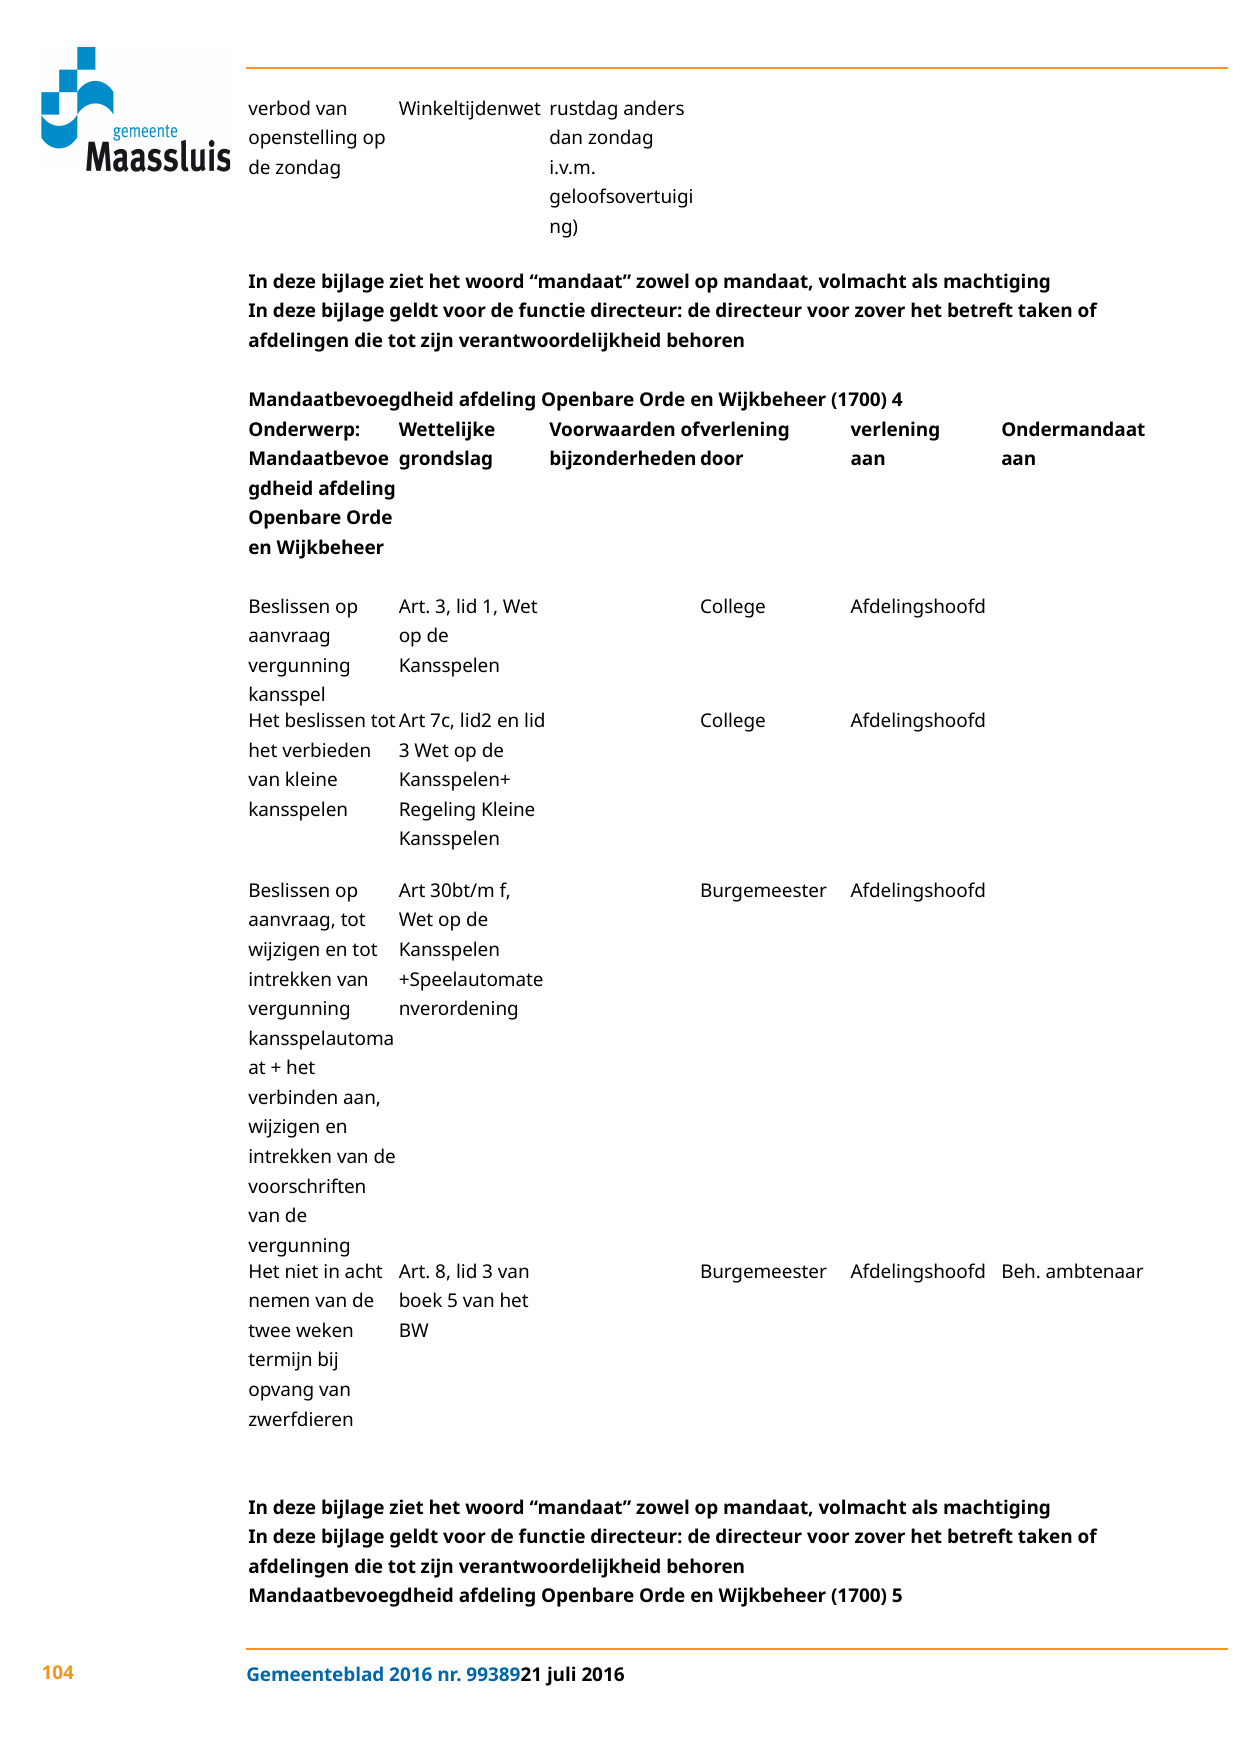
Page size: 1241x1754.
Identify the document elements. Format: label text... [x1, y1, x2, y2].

picture [41, 47, 231, 172]
table_cell [248, 851, 398, 877]
text In deze bijlage ziet het woord “mandaat” zowel op mandaat, volmacht als machtiging [248, 1494, 1152, 1519]
table_header Wettelijke grondslag [399, 416, 549, 560]
table_cell [549, 877, 700, 1258]
picture [41, 47, 77, 92]
table_header [549, 593, 700, 707]
table_cell [549, 707, 700, 851]
table_cell [1001, 95, 1152, 239]
table_header verlening door [700, 416, 850, 560]
table_cell [549, 851, 700, 877]
table_header [1001, 593, 1152, 707]
table_cell [850, 95, 1001, 239]
table_cell Afdelingshoofd [850, 707, 1001, 851]
table_cell [1001, 877, 1152, 1258]
table_header Ondermandaat aan [1001, 416, 1152, 560]
table_cell verbod van openstelling op de zondag [248, 95, 398, 239]
table_cell Het niet in acht nemen van de twee weken termijn bij opvang van zwerfdieren [248, 1258, 398, 1431]
text In deze bijlage geldt voor de functie directeur: de directeur voor zover het betreft taken of afdelingen die tot zijn verantwoordelijkheid behoren [248, 1523, 1152, 1579]
table_header Art. 3, lid 1, Wet op de Kansspelen [399, 593, 549, 707]
table_header Afdelingshoofd [850, 593, 1001, 707]
table_header Onderwerp: Mandaatbevoegdheid afdeling Openbare Orde en Wijkbeheer [248, 416, 398, 560]
table_header verlening aan [850, 416, 1001, 560]
table_cell College [700, 707, 850, 851]
table_cell Winkeltijdenwet [399, 95, 549, 239]
text In deze bijlage geldt voor de functie directeur: de directeur voor zover het betreft taken of afdelingen die tot zijn verantwoordelijkheid behoren [248, 297, 1152, 353]
table_cell [549, 239, 700, 264]
table_cell [700, 95, 850, 239]
text Mandaatbevoegdheid afdeling Openbare Orde en Wijkbeheer (1700) 4 [248, 386, 1152, 412]
table_cell Art. 8, lid 3 van boek 5 van het BW [399, 1258, 549, 1431]
table_cell [1001, 239, 1152, 264]
table_header Beslissen op aanvraag vergunning kansspel [248, 593, 398, 707]
table_cell Afdelingshoofd [850, 1258, 1001, 1431]
table_header College [700, 593, 850, 707]
table_cell Art 7c, lid2 en lid 3 Wet op de Kansspelen+ Regeling Kleine Kansspelen [399, 707, 549, 851]
table_cell Afdelingshoofd [850, 877, 1001, 1258]
table_cell Het beslissen tot het verbieden van kleine kansspelen [248, 707, 398, 851]
text In deze bijlage ziet het woord “mandaat” zowel op mandaat, volmacht als machtiging [248, 268, 1152, 293]
text Mandaatbevoegdheid afdeling Openbare Orde en Wijkbeheer (1700) 5 [248, 1583, 1152, 1608]
table_cell Art 30bt/m f, Wet op de Kansspelen +Speelautomatenverordening [399, 877, 549, 1258]
table_cell rustdag anders dan zondag i.v.m. geloofsovertuiging) [549, 95, 700, 239]
table_cell [700, 239, 850, 264]
table_cell [549, 1258, 700, 1431]
table_cell Beh. ambtenaar [1001, 1258, 1152, 1431]
table_cell [1001, 707, 1152, 851]
table_cell Burgemeester [700, 877, 850, 1258]
table_cell [399, 239, 549, 264]
table_cell [1001, 851, 1152, 877]
table_cell [850, 851, 1001, 877]
table_cell [700, 851, 850, 877]
table_cell [850, 239, 1001, 264]
table_cell [399, 851, 549, 877]
table_cell Burgemeester [700, 1258, 850, 1431]
table_cell [248, 239, 398, 264]
table_header Voorwaarden of bijzonderheden [549, 416, 700, 560]
table_cell Beslissen op aanvraag, tot wijzigen en tot intrekken van vergunning kansspelautomaat + het verbinden aan, wijzigen en intrekken van de voorschriften van de vergunning [248, 877, 398, 1258]
